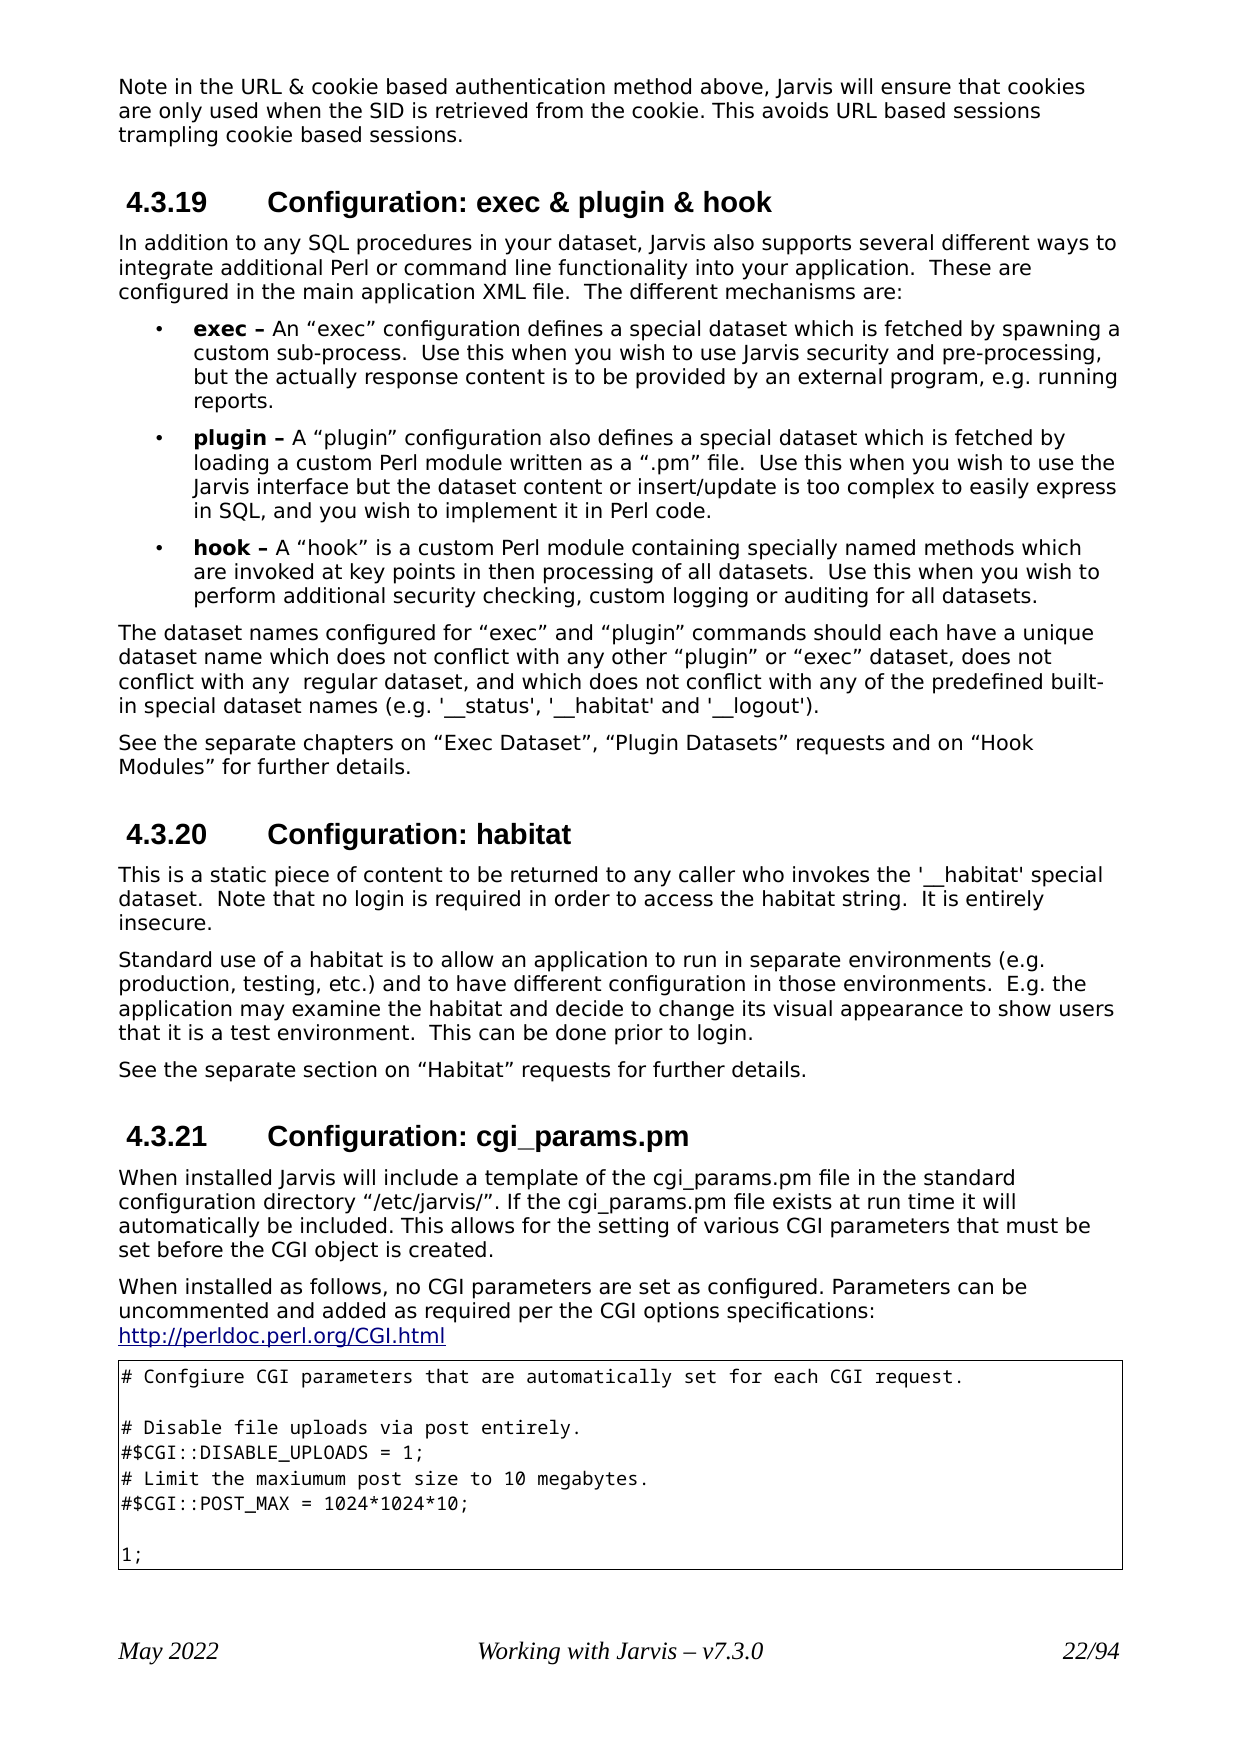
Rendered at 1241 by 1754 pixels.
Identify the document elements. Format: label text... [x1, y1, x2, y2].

text #$CGI::POST_MAX = 1024*1024*10; [119, 1488, 1122, 1516]
text The dataset names configured for “exec” and “plugin” commands should each have a unique dataset name which does not conflict with any other “plugin” or “exec” dataset, does not conflict with any regular dataset, and which does not conflict with any of the predefined built-in special dataset names (e.g. '__status', '__habitat' and '__logout'). [118, 621, 1122, 718]
subtitle Configuration: exec & plugin & hook [118, 185, 1122, 219]
text #$CGI::DISABLE_UPLOADS = 1; [119, 1437, 1122, 1462]
subtitle Configuration: habitat [118, 817, 1122, 850]
text When installed Jarvis will include a template of the cgi_params.pm file in the standard configuration directory “/etc/jarvis/”. If the cgi_params.pm file exists at run time it will automatically be included. This allows for the setting of various CGI parameters that must be set before the CGI object is created. [118, 1166, 1122, 1263]
text In addition to any SQL procedures in your dataset, Jarvis also supports several different ways to integrate additional Perl or command line functionality into your application. These are configured in the main application XML file. The different mechanisms are: [118, 231, 1122, 304]
text Standard use of a habitat is to allow an application to run in separate environments (e.g. production, testing, etc.) and to have different configuration in those environments. E.g. the application may examine the habitat and decide to change its visual appearance to show users that it is a test environment. This can be done prior to login. [118, 948, 1122, 1045]
text See the separate chapters on “Exec Dataset”, “Plugin Datasets” requests and on “Hook Modules” for further details. [118, 731, 1122, 779]
list hook – A “hook” is a custom Perl module containing specially named methods which are invoked at key points in then processing of all datasets. Use this when you wish to perform additional security checking, custom logging or auditing for all datasets. [156, 536, 1122, 609]
text This is a static piece of content to be returned to any caller who invokes the '__habitat' special dataset. Note that no login is required in order to access the habitat string. It is entirely insecure. [118, 863, 1122, 936]
text # Disable file uploads via post entirely. [119, 1411, 1122, 1437]
text When installed as follows, no CGI parameters are set as configured. Parameters can be uncommented and added as required per the CGI options specifications: http://perldoc.perl.org/CGI.html [118, 1275, 1122, 1348]
list exec – An “exec” configuration defines a special dataset which is fetched by spawning a custom sub-process. Use this when you wish to use Jarvis security and pre-processing, but the actually response content is to be provided by an external program, e.g. running reports. [156, 317, 1122, 414]
text # Confgiure CGI parameters that are automatically set for each CGI request. [119, 1361, 1122, 1388]
list plugin – A “plugin” configuration also defines a special dataset which is fetched by loading a custom Perl module written as a “.pm” file. Use this when you wish to use the Jarvis interface but the dataset content or insert/update is too complex to easily express in SQL, and you wish to implement it in Perl code. [156, 426, 1122, 523]
text 1; [119, 1539, 1122, 1569]
text Note in the URL & cookie based authentication method above, Jarvis will ensure that cookies are only used when the SID is retrieved from the cookie. This avoids URL based sessions trampling cookie based sessions. [118, 75, 1122, 148]
text See the separate section on “Habitat” requests for further details. [118, 1058, 1122, 1082]
subtitle Configuration: cgi_params.pm [118, 1119, 1122, 1153]
text # Limit the maxiumum post size to 10 megabytes. [119, 1462, 1122, 1488]
